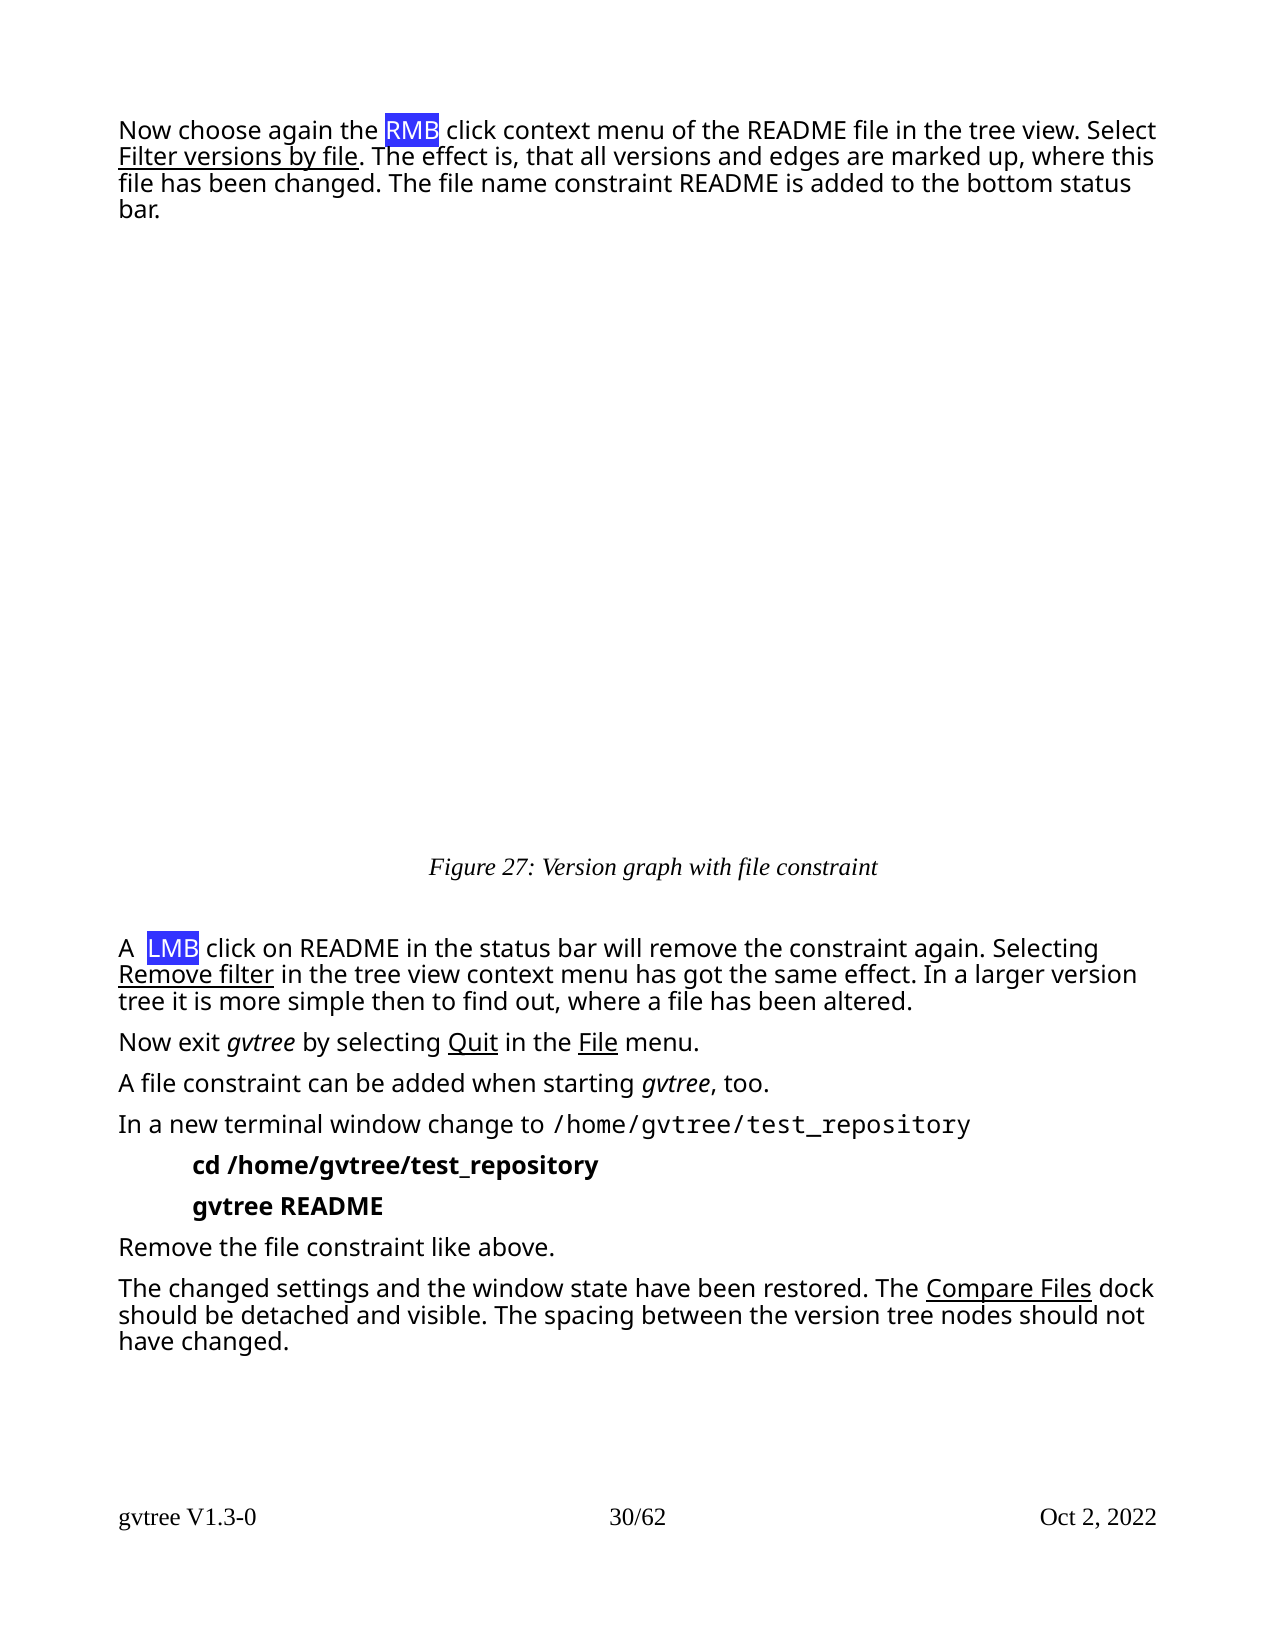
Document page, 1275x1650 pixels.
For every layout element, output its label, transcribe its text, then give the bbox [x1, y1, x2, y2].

text A LMB click on README in the status bar will remove the constraint again. Selecting Remove filter in the tree view context menu has got the same effect. In a larger version tree it is more simple then to find out, where a file has been altered. [118, 936, 1157, 1016]
text A file constraint can be added when starting gvtree, too. [118, 1071, 1157, 1098]
text In a new terminal window change to /home/gvtree/test_repository [118, 1112, 1157, 1139]
text Now exit gvtree by selecting Quit in the File menu. [118, 1030, 1157, 1057]
text gvtree README [118, 1194, 1157, 1221]
text cd /home/gvtree/test_repository [118, 1153, 1157, 1180]
text Now choose again the RMB click context menu of the README file in the tree view. Select Filter versions by file. The effect is, that all versions and edges are marked up, where this file has been changed. The file name constraint README is added to the bottom status bar. [118, 118, 1157, 224]
text Remove the file constraint like above. [118, 1235, 1157, 1262]
text Figure 27: Version graph with file constraint [257, 269, 1052, 881]
text The changed settings and the window state have been restored. The Compare Files dock should be detached and visible. The spacing between the version tree nodes should not have changed. [118, 1276, 1157, 1356]
